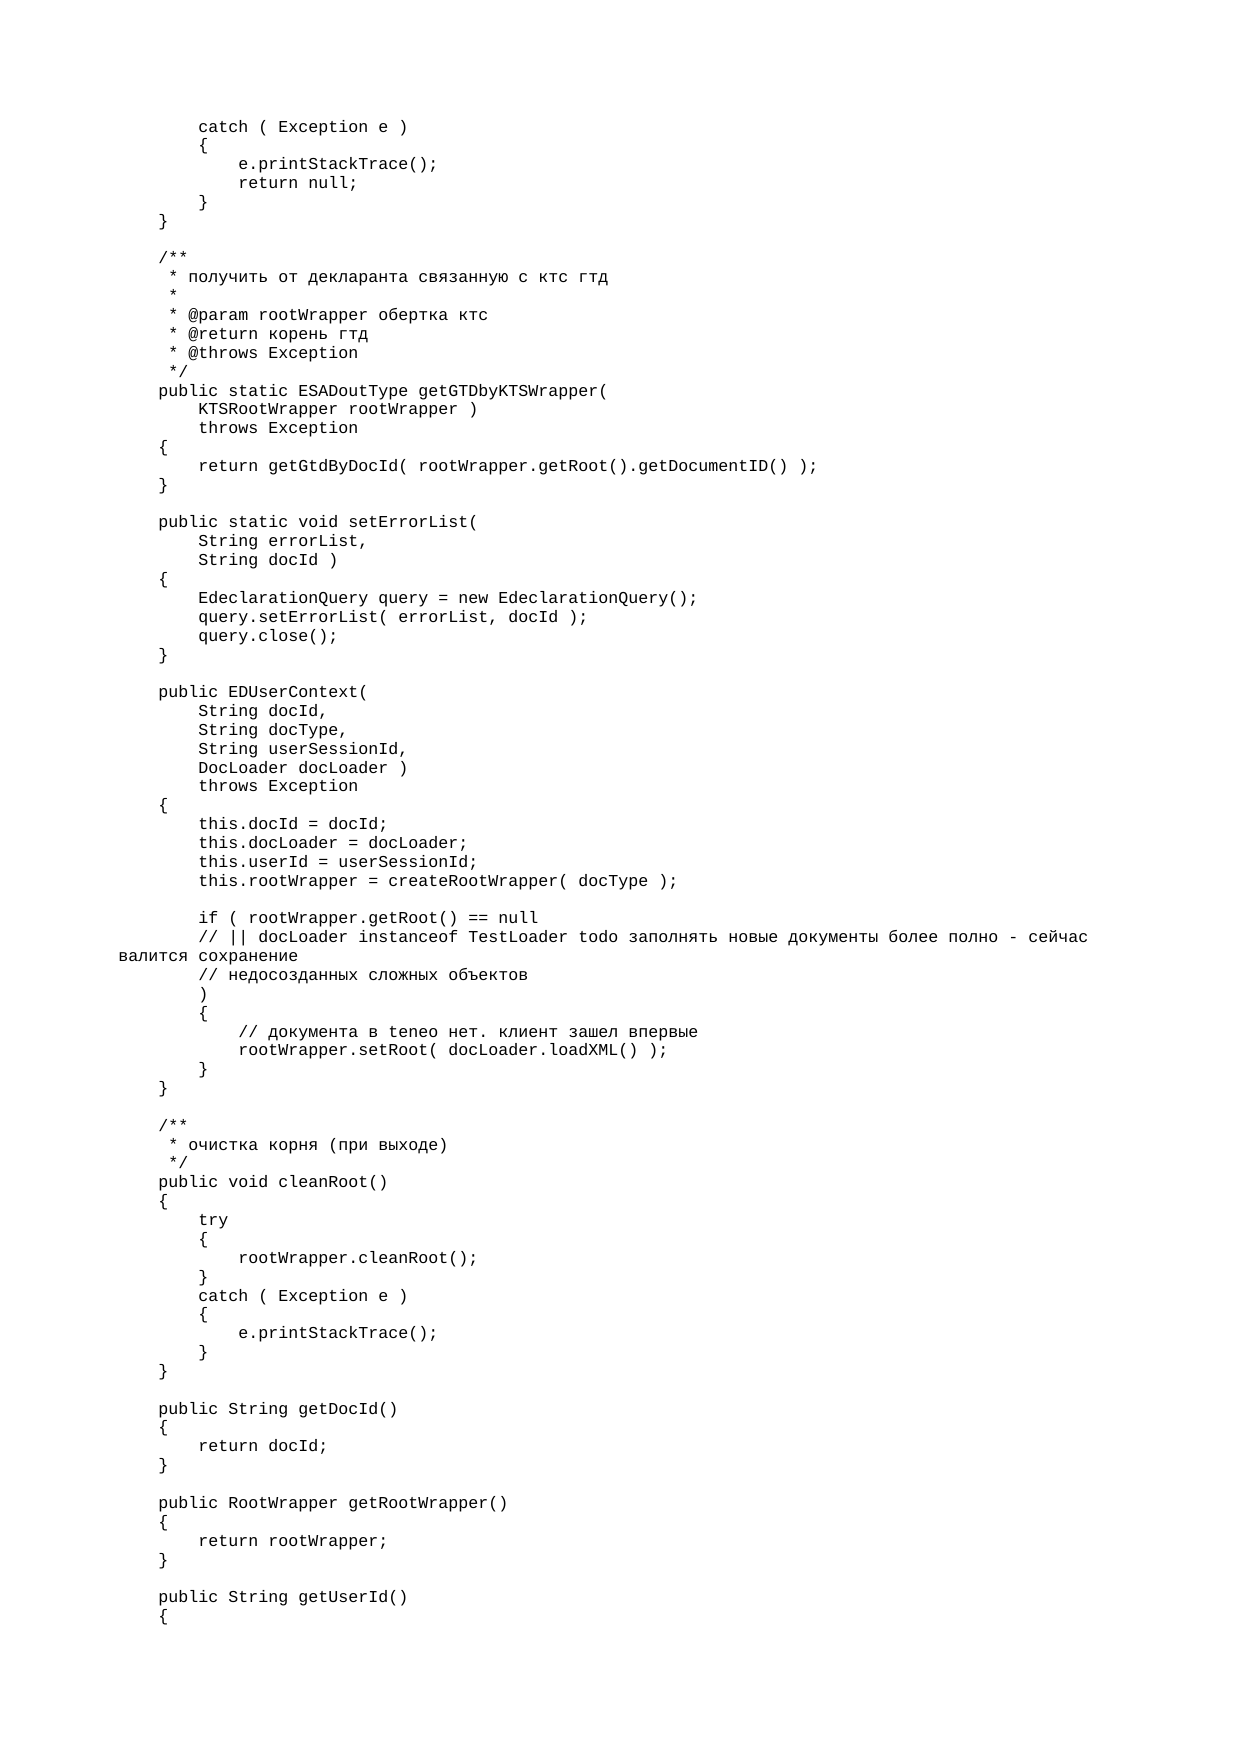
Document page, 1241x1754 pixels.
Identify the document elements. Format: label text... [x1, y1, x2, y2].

text { [118, 1608, 1122, 1626]
text catch ( Exception e ) [118, 118, 1122, 137]
text String docType, [118, 721, 1122, 740]
text this.userId = userSessionId; [118, 853, 1122, 872]
text */ [118, 1155, 1122, 1174]
text rootWrapper.cleanRoot(); [118, 1249, 1122, 1268]
text // || docLoader instanceof TestLoader todo заполнять новые документы более полно - сейчас валится сохранение [118, 929, 1122, 967]
text { [118, 1193, 1122, 1212]
text { [118, 1306, 1122, 1325]
text { [118, 137, 1122, 156]
text public String getDocId() [118, 1400, 1122, 1419]
text } [118, 1344, 1122, 1362]
text } [118, 1061, 1122, 1080]
text try [118, 1212, 1122, 1231]
text throws Exception [118, 778, 1122, 797]
text } [118, 1268, 1122, 1287]
text return docId; [118, 1438, 1122, 1457]
text public EDUserContext( [118, 684, 1122, 703]
text return null; [118, 175, 1122, 193]
text * @return корень гтд [118, 326, 1122, 344]
text { [118, 797, 1122, 816]
text ) [118, 985, 1122, 1004]
text public RootWrapper getRootWrapper() [118, 1494, 1122, 1513]
text String docId, [118, 703, 1122, 721]
text query.close(); [118, 627, 1122, 646]
text String docId ) [118, 552, 1122, 571]
text } [118, 193, 1122, 212]
text KTSRootWrapper rootWrapper ) [118, 401, 1122, 420]
text * очистка корня (при выходе) [118, 1136, 1122, 1155]
text public static ESADoutType getGTDbyKTSWrapper( [118, 382, 1122, 401]
text } [118, 476, 1122, 495]
text { [118, 1231, 1122, 1249]
text this.docLoader = docLoader; [118, 834, 1122, 853]
text { [118, 439, 1122, 457]
text * @throws Exception [118, 344, 1122, 363]
text } [118, 1362, 1122, 1381]
text return getGtdByDocId( rootWrapper.getRoot().getDocumentID() ); [118, 457, 1122, 476]
text e.printStackTrace(); [118, 1325, 1122, 1344]
text this.rootWrapper = createRootWrapper( docType ); [118, 872, 1122, 891]
text * [118, 288, 1122, 307]
text throws Exception [118, 420, 1122, 439]
text this.docId = docId; [118, 816, 1122, 834]
text } [118, 212, 1122, 231]
text } [118, 1457, 1122, 1476]
text DocLoader docLoader ) [118, 759, 1122, 778]
text String userSessionId, [118, 740, 1122, 759]
text query.setErrorList( errorList, docId ); [118, 608, 1122, 627]
text return rootWrapper; [118, 1532, 1122, 1551]
text String errorList, [118, 533, 1122, 552]
text catch ( Exception e ) [118, 1287, 1122, 1306]
text */ [118, 363, 1122, 382]
text // недосозданных сложных объектов [118, 967, 1122, 985]
text // документа в teneo нет. клиент зашел впервые [118, 1023, 1122, 1042]
text * получить от декларанта связанную с ктс гтд [118, 269, 1122, 288]
text public void cleanRoot() [118, 1174, 1122, 1193]
text } [118, 646, 1122, 665]
text } [118, 1551, 1122, 1570]
text /** [118, 1117, 1122, 1136]
text } [118, 1080, 1122, 1098]
text { [118, 1513, 1122, 1532]
text { [118, 1419, 1122, 1438]
text { [118, 571, 1122, 589]
text public static void setErrorList( [118, 514, 1122, 533]
text EdeclarationQuery query = new EdeclarationQuery(); [118, 589, 1122, 608]
text * @param rootWrapper обертка ктс [118, 307, 1122, 326]
text rootWrapper.setRoot( docLoader.loadXML() ); [118, 1042, 1122, 1061]
text /** [118, 250, 1122, 269]
text { [118, 1004, 1122, 1023]
text public String getUserId() [118, 1589, 1122, 1608]
text if ( rootWrapper.getRoot() == null [118, 910, 1122, 929]
text e.printStackTrace(); [118, 156, 1122, 175]
